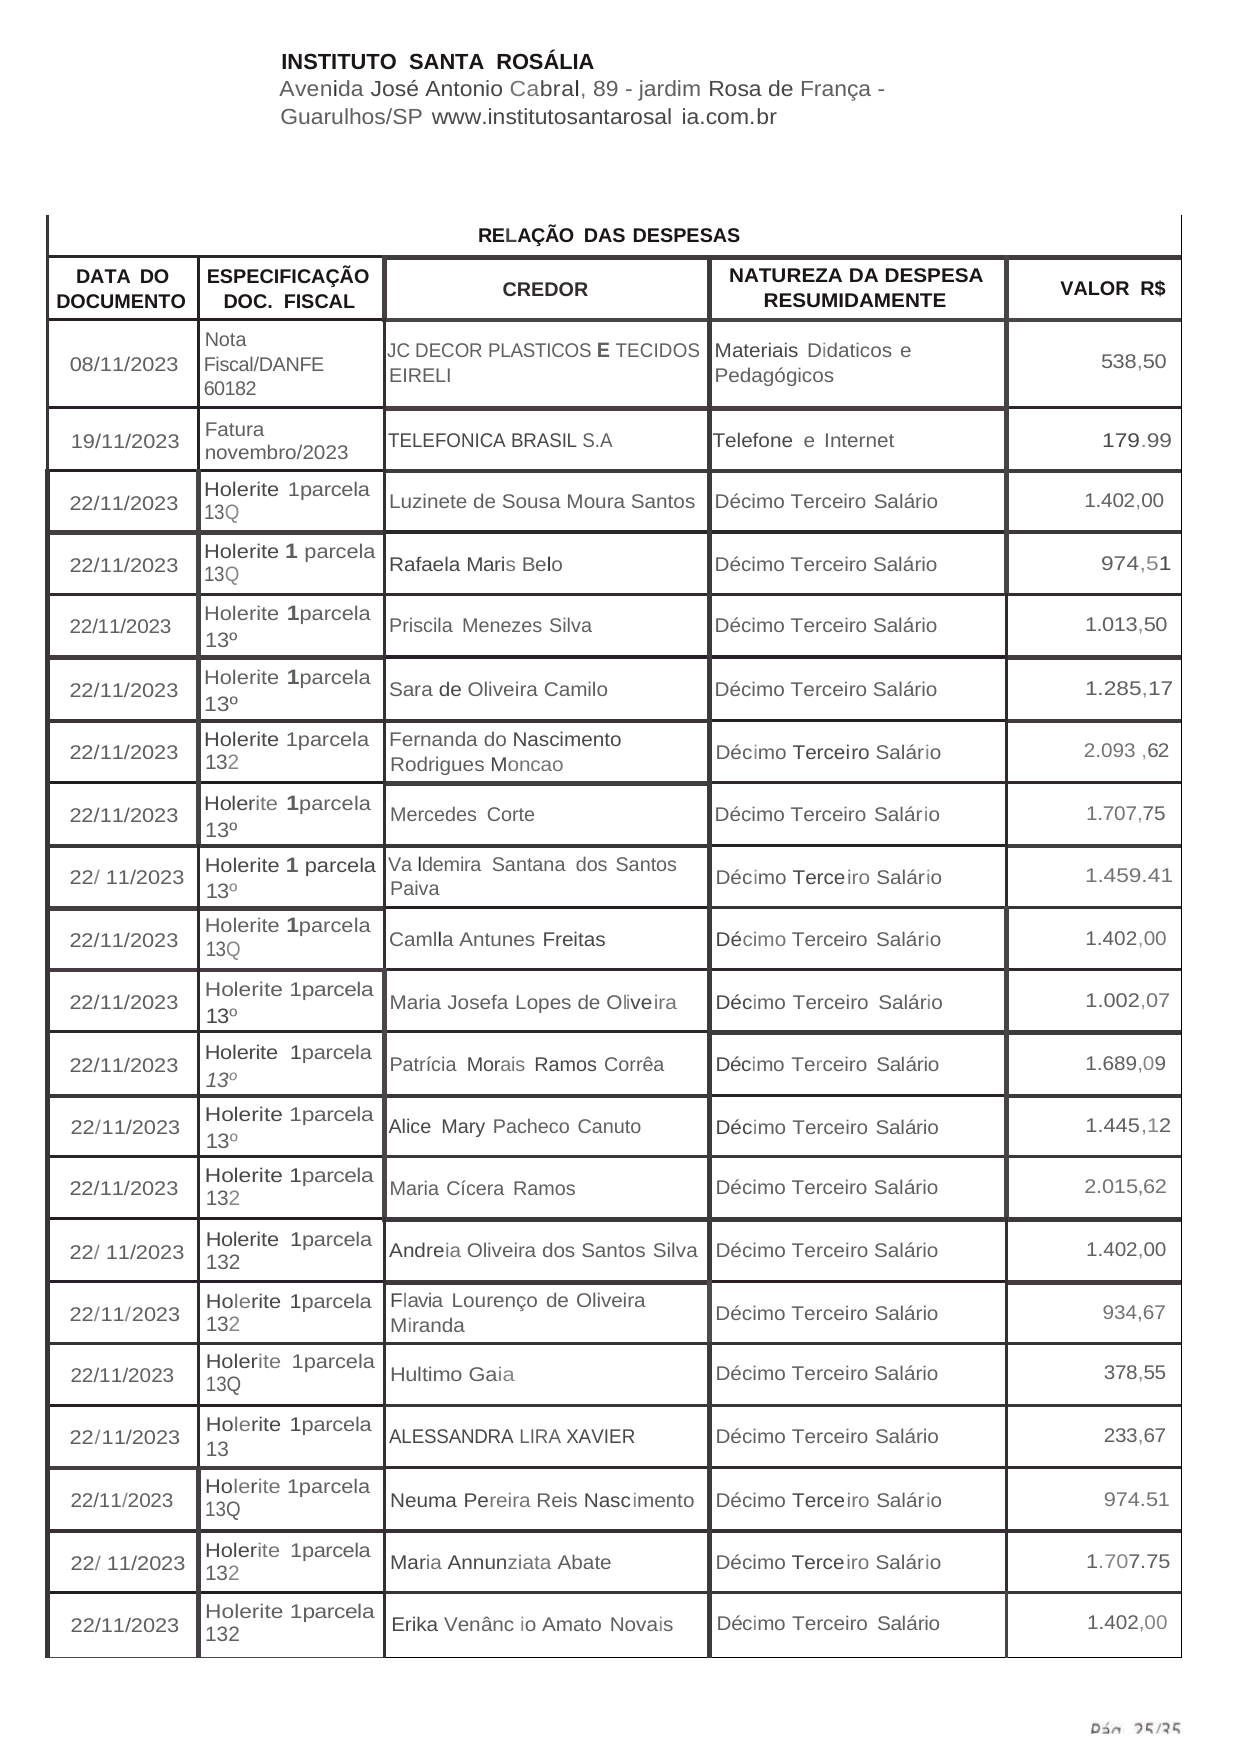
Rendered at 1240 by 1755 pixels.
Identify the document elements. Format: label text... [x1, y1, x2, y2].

table_cell Holerite 1parcela 132 [200, 1283, 383, 1342]
table_cell Telefone e Internet [712, 411, 1004, 468]
table_cell Holerite 1parcela 132 [201, 1533, 383, 1591]
table_cell Décimo Terceiro Salário [712, 1469, 1005, 1528]
table_cell Rafaela Maris Belo [386, 534, 707, 593]
table_cell ESPECIFICAÇÃO DOC. FISCAL [200, 258, 382, 317]
table_cell JC DECOR PLASTICOS E TECIDOS EIRELI [386, 322, 707, 406]
table_cell Décimo Terceiro Salário [712, 534, 1004, 593]
table_cell Décimo Terceiro Salário [712, 1283, 1005, 1342]
table_cell 22/11/2023 [50, 972, 197, 1030]
table_cell Camlla Antunes Freitas [386, 909, 707, 968]
table_cell 22/11/2023 [50, 596, 196, 655]
table_cell Holerite 1parcela 13º [201, 660, 383, 718]
table_cell 974,51 [1009, 534, 1181, 593]
table_cell 378,55 [1008, 1345, 1181, 1403]
table_cell Hultimo Gaia [386, 1345, 707, 1403]
table_cell Holerite 1parcela 132 [201, 1594, 383, 1657]
table_cell 233,67 [1008, 1407, 1181, 1466]
table_cell 22/ 11/2023 [50, 1220, 197, 1280]
table_cell Décimo Terceiro Salário [712, 1097, 1004, 1155]
table_cell Alice Mary Pacheco Canuto [387, 1098, 707, 1155]
table_cell 22/11/2023 [50, 1098, 197, 1155]
table_cell Holerite 1parcela 132 [200, 1158, 382, 1217]
table_cell Holerite 1parcela 13º [201, 784, 383, 843]
table_cell Andreia Oliveira dos Santos Silva [386, 1222, 707, 1280]
table_cell Holerite 1 parcela 13Q [201, 535, 383, 593]
table_cell Décimo Terceiro Salário [712, 784, 1005, 843]
table_cell Holerite 1parcela 13º [200, 1033, 382, 1094]
table_cell Décimo Terceiro Salário [712, 1035, 1004, 1094]
table_cell 22/11/2023 [50, 472, 196, 530]
table_cell Patrícia Morais Ramos Corrêa [387, 1033, 707, 1094]
table_cell Fatura novembro/2023 [200, 409, 383, 468]
table_cell Nota Fiscal/DANFE 60182 [200, 321, 383, 406]
table_cell Fernanda do Nascimento Rodrigues Moncao [386, 723, 707, 781]
table_cell Décimo Terceiro Salário [712, 1345, 1005, 1403]
table_cell Maria Annunziata Abate [386, 1533, 707, 1591]
table_cell Holerite 1parcela 13º [200, 972, 382, 1030]
table_cell Holerite 1parcela 13º [200, 1098, 382, 1155]
table_cell Mercedes Corte [386, 786, 707, 843]
table_cell NATUREZA DA DESPESA RESUMIDAMENTE [712, 260, 1004, 317]
table_cell Holerite 1parcela 132 [200, 1220, 383, 1280]
table_cell Maria Cícera Ramos [387, 1158, 707, 1217]
table_cell Décimo Terceiro Salário [712, 722, 1005, 781]
table_cell Holerite 1parcela 13Q [200, 911, 383, 968]
table_cell 1.402,00 [1008, 1222, 1181, 1280]
table_cell 1.707,75 [1008, 784, 1181, 843]
table_cell Erika Venânc io Amato Novais [386, 1594, 707, 1657]
table_cell Sara de Oliveira Camilo [386, 659, 707, 718]
table_cell 22/11/2023 [50, 1033, 197, 1094]
table_cell 22/11/2023 [50, 723, 196, 781]
table_cell Flavia Lourenço de Oliveira Miranda [386, 1285, 707, 1342]
table_cell 538,50 [1009, 322, 1181, 406]
table_cell Materiais Didaticos e Pedagógicos [712, 322, 1004, 406]
table_cell 22/11/2023 [50, 660, 196, 718]
table_cell Holerite 1parcela 13Q [201, 472, 383, 530]
table_cell 1.445,12 [1009, 1098, 1181, 1155]
table_header [848, 215, 1181, 255]
table_cell Priscila Menezes Silva [386, 596, 707, 655]
table_cell TELEFONICA BRASIL S.A [386, 411, 707, 468]
table_cell Décimo Terceiro Salário [712, 971, 1004, 1030]
table_cell Holerite 1parcela 13Q [201, 1470, 383, 1528]
table_cell Holerite 1parcela 13 [200, 1407, 383, 1466]
table_cell 1.707.75 [1008, 1533, 1181, 1591]
table_cell Décimo Terceiro Salário [712, 659, 1005, 718]
table_cell 22/11/2023 [50, 1158, 197, 1217]
table_cell 1.402,00 [1009, 473, 1181, 530]
table_cell 1.285,17 [1008, 660, 1181, 718]
table_cell 22/11/2023 [50, 1345, 197, 1403]
table_cell 22/11/2023 [50, 1407, 197, 1466]
table_cell 2.093 ,62 [1008, 723, 1181, 781]
table_cell Holerite 1parcela 132 [201, 723, 383, 781]
table_cell Décimo Terceiro Salário [712, 473, 1004, 530]
table_cell 1.689,09 [1009, 1035, 1181, 1094]
table_cell 08/11/2023 [49, 321, 197, 406]
table_cell Va ldemira Santana dos Santos Paiva [386, 848, 707, 906]
table_cell Maria Josefa Lopes de Oliveira [387, 971, 707, 1030]
table_cell Holerite 1 parcela 13º [200, 848, 383, 906]
table_cell 179.99 [1009, 409, 1181, 468]
table_cell 1.013,50 [1008, 596, 1181, 655]
table_cell Décimo Terceiro Salário [712, 1222, 1005, 1280]
table_cell 1.002,07 [1009, 971, 1181, 1030]
table_cell Décimo Terceiro Salário [712, 1533, 1005, 1591]
table_cell Holerite 1parcela 13º [201, 596, 383, 655]
table_cell 22/ 11/2023 [50, 848, 197, 906]
table_cell 22/11/2023 [50, 911, 197, 968]
table_cell ALESSANDRA LIRA XAVIER [386, 1407, 707, 1466]
table_cell 1.402,00 [1008, 1594, 1181, 1657]
table_cell 22/11/2023 [50, 1470, 196, 1528]
table_cell 22/11/2023 [50, 1594, 196, 1657]
table_cell 974.51 [1008, 1469, 1181, 1528]
table_cell 1.402,00 [1009, 909, 1181, 968]
table_header RELAÇÃO DAS DESPESAS [49, 215, 848, 255]
table_cell DATA DO DOCUMENTO [49, 258, 197, 317]
table_cell 22/11/2023 [50, 535, 196, 593]
table_cell VALOR R$ [1009, 260, 1181, 317]
table_cell 934,67 [1008, 1285, 1181, 1342]
table_cell 22/11/2023 [50, 784, 196, 843]
table_cell Décimo Terceiro Salário [712, 1594, 1005, 1657]
table_cell CREDOR [387, 260, 707, 317]
table_cell Décimo Terceiro Salário [712, 1158, 1004, 1217]
table_cell Neuma Pereira Reis Nascimento [386, 1469, 707, 1528]
table_cell 2.015,62 [1009, 1158, 1181, 1217]
table_cell Décimo Terceiro Salário [712, 847, 1005, 906]
table_cell 22/ 11/2023 [50, 1533, 196, 1591]
table_cell Décimo Terceiro Salário [712, 909, 1004, 968]
table_cell 1.459.41 [1008, 848, 1181, 906]
table_cell Holerite 1parcela 13Q [200, 1345, 383, 1403]
table_cell 22/11/2023 [50, 1283, 197, 1342]
table_cell Décimo Terceiro Salário [712, 1407, 1005, 1466]
table_cell Luzinete de Sousa Moura Santos [386, 473, 707, 530]
table_cell 19/11/2023 [49, 409, 197, 468]
table_cell Décimo Terceiro Salário [712, 596, 1005, 655]
